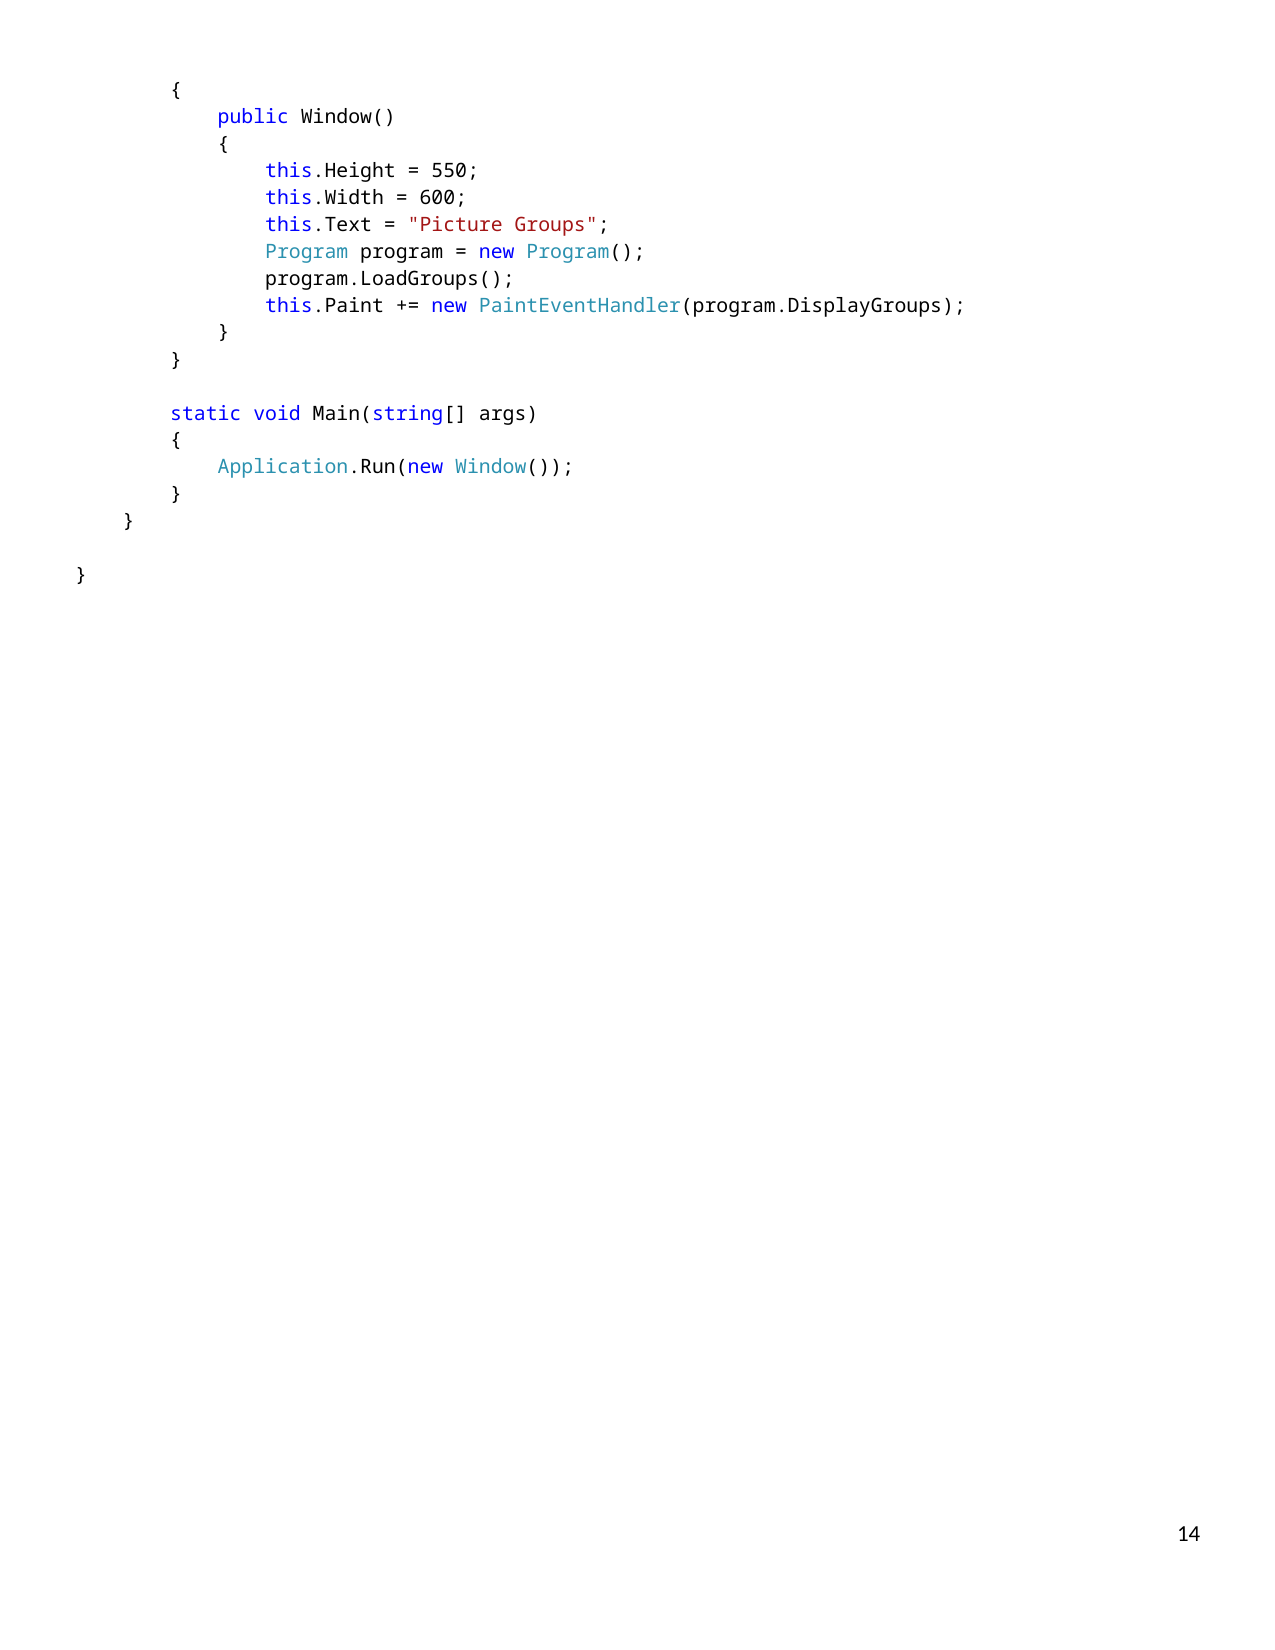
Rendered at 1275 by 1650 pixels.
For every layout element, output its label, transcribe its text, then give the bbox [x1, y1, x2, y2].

text program.LoadGroups(); [75, 264, 1200, 291]
text this.Height = 550; [75, 156, 1200, 183]
text static void Main(string[] args) [75, 399, 1200, 426]
text } [75, 345, 1200, 372]
text Application.Run(new Window()); [75, 453, 1200, 480]
text this.Text = "Picture Groups"; [75, 210, 1200, 237]
text } [75, 318, 1200, 345]
text Program program = new Program(); [75, 237, 1200, 264]
text } [75, 480, 1200, 507]
text { [75, 129, 1200, 156]
text this.Paint += new PaintEventHandler(program.DisplayGroups); [75, 291, 1200, 318]
text public Window() [75, 102, 1200, 129]
text this.Width = 600; [75, 183, 1200, 210]
text } [75, 507, 1200, 534]
text } [75, 561, 1200, 588]
text { [75, 426, 1200, 453]
text { [75, 75, 1200, 102]
